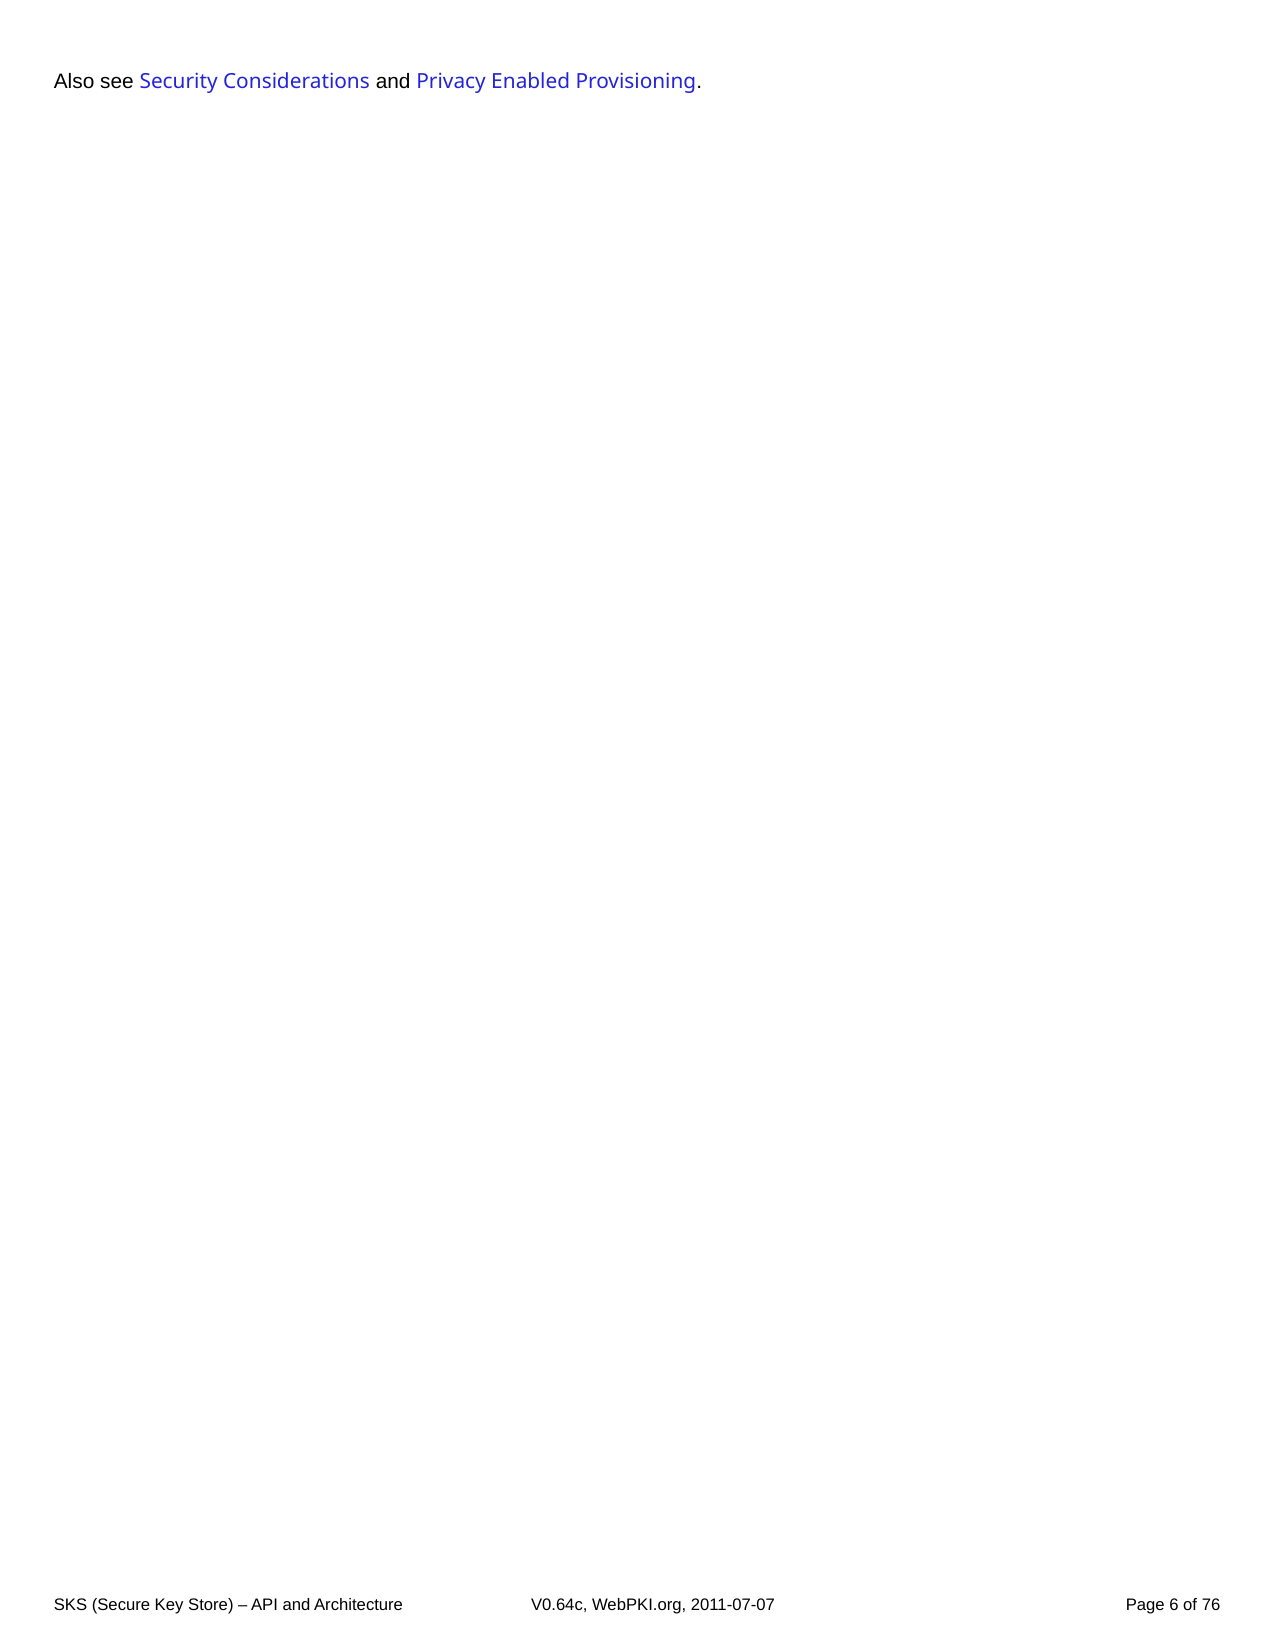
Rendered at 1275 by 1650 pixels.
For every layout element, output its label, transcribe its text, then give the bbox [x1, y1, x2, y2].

text Also see Security Considerations and Privacy Enabled Provisioning. [54, 66, 1221, 94]
